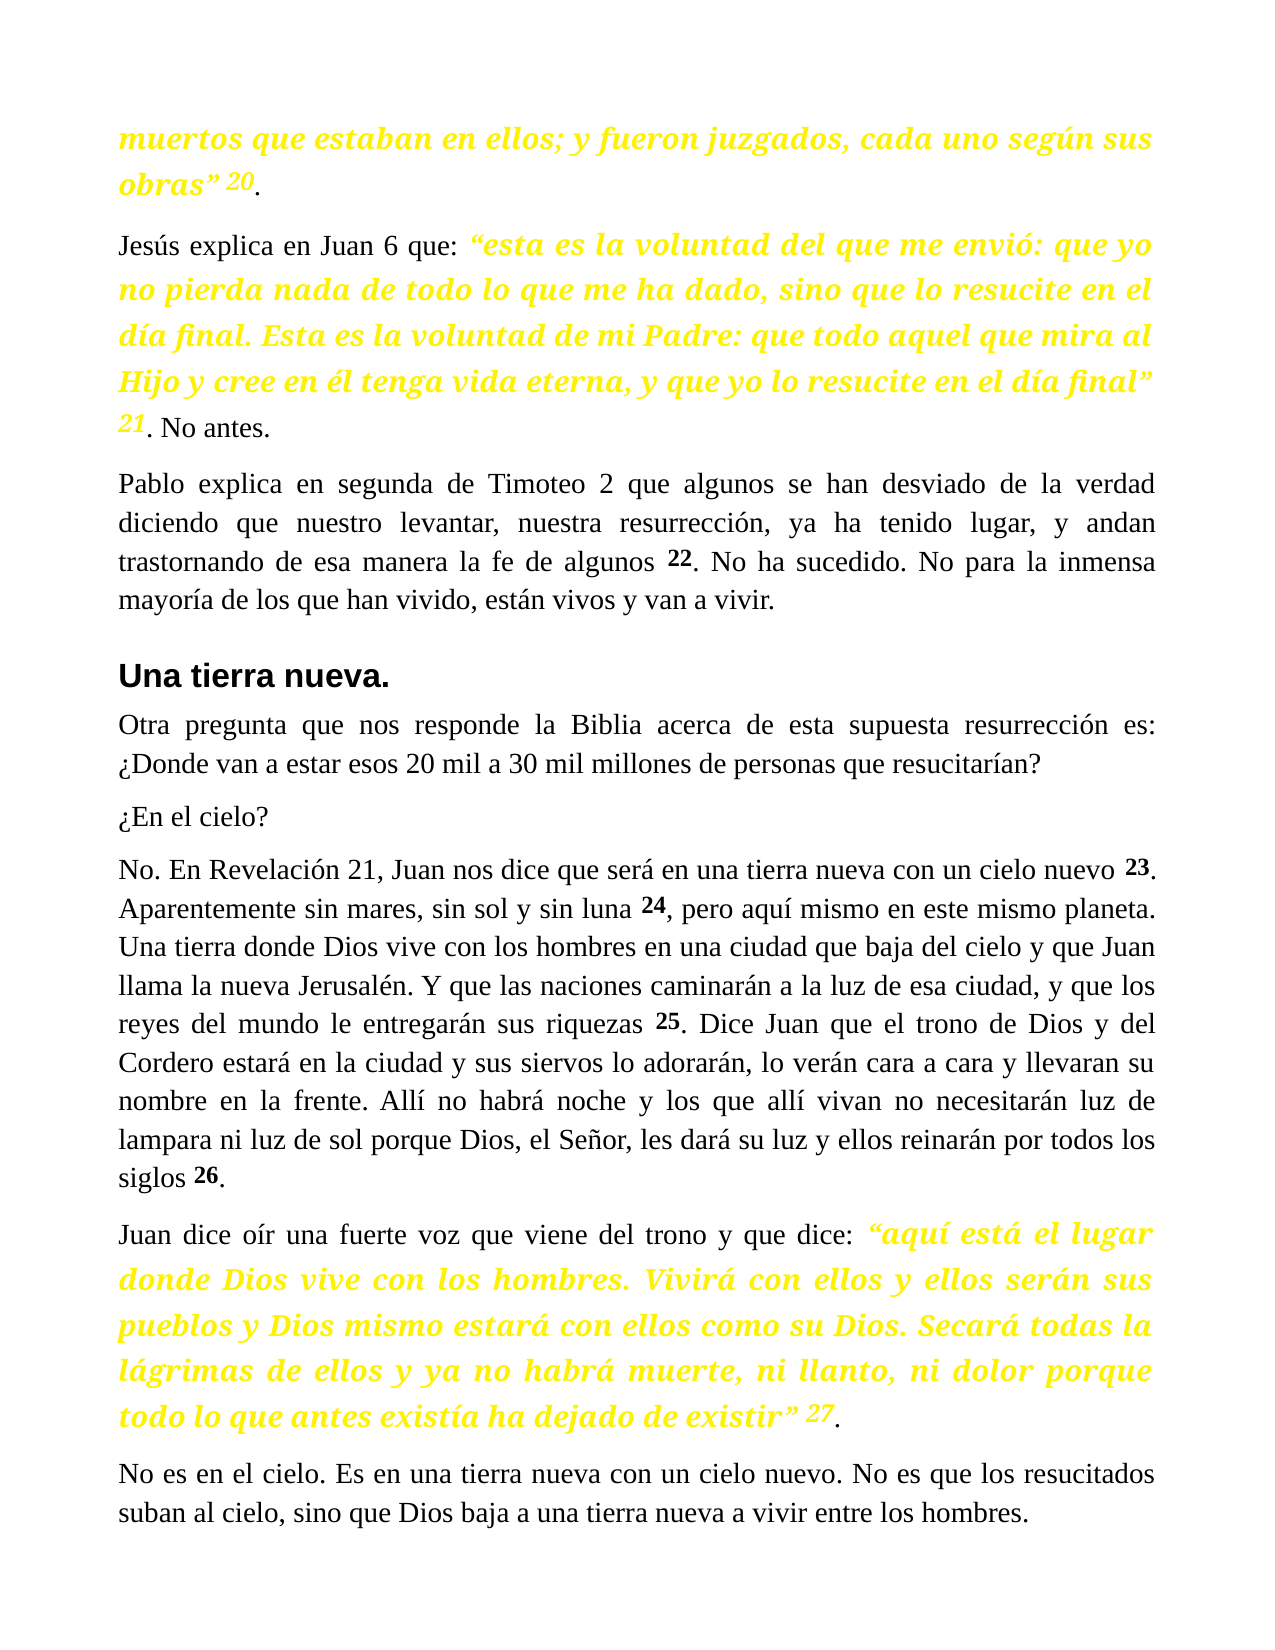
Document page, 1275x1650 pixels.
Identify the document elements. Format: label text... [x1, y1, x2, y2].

subtitle Una tierra nueva. [118, 656, 1157, 695]
text No es en el cielo. Es en una tierra nueva con un cielo nuevo. No es que los resucitados suban al cielo, sino que Dios baja a una tierra nueva a vivir entre los hombres. [118, 1456, 1157, 1528]
text muertos que estaban en ellos; y fueron juzgados, cada uno según sus obras” . [118, 118, 1157, 203]
text Pablo explica en segunda de Timoteo 2 que algunos se han desviado de la verdad diciendo que nuestro levantar, nuestra resurrección, ya ha tenido lugar, y andan trastornando de esa manera la fe de algunos . No ha sucedido. No para la inmensa mayoría de los que han vivido, están vivos y van a vivir. [118, 467, 1157, 616]
text Jesús explica en Juan 6 que: “esta es la voluntad del que me envió: que yo no pierda nada de todo lo que me ha dado, sino que lo resucite en el día final. Esta es la voluntad de mi Padre: que todo aquel que mira al Hijo y cree en él tenga vida eterna, y que yo lo resucite en el día final” . No antes. [118, 224, 1157, 446]
text Juan dice oír una fuerte voz que viene del trono y que dice: “aquí está el lugar donde Dios vive con los hombres. Vivirá con ellos y ellos serán sus pueblos y Dios mismo estará con ellos como su Dios. Secará todas la lágrimas de ellos y ya no habrá muerte, ni llanto, ni dolor porque todo lo que antes existía ha dejado de existir” . [118, 1214, 1157, 1436]
text ¿En el cielo? [118, 799, 1157, 833]
text No. En Revelación 21, Juan nos dice que será en una tierra nueva con un cielo nuevo . Aparentemente sin mares, sin sol y sin luna , pero aquí mismo en este mismo planeta. Una tierra donde Dios vive con los hombres en una ciudad que baja del cielo y que Juan llama la nueva Jerusalén. Y que las naciones caminarán a la luz de esa ciudad, y que los reyes del mundo le entregarán sus riquezas . Dice Juan que el trono de Dios y del Cordero estará en la ciudad y sus siervos lo adorarán, lo verán cara a cara y llevaran su nombre en la frente. Allí no habrá noche y los que allí vivan no necesitarán luz de lampara ni luz de sol porque Dios, el Señor, les dará su luz y ellos reinarán por todos los siglos . [118, 852, 1157, 1194]
text Otra pregunta que nos responde la Biblia acerca de esta supuesta resurrección es: ¿Donde van a estar esos 20 mil a 30 mil millones de personas que resucitarían? [118, 707, 1157, 779]
